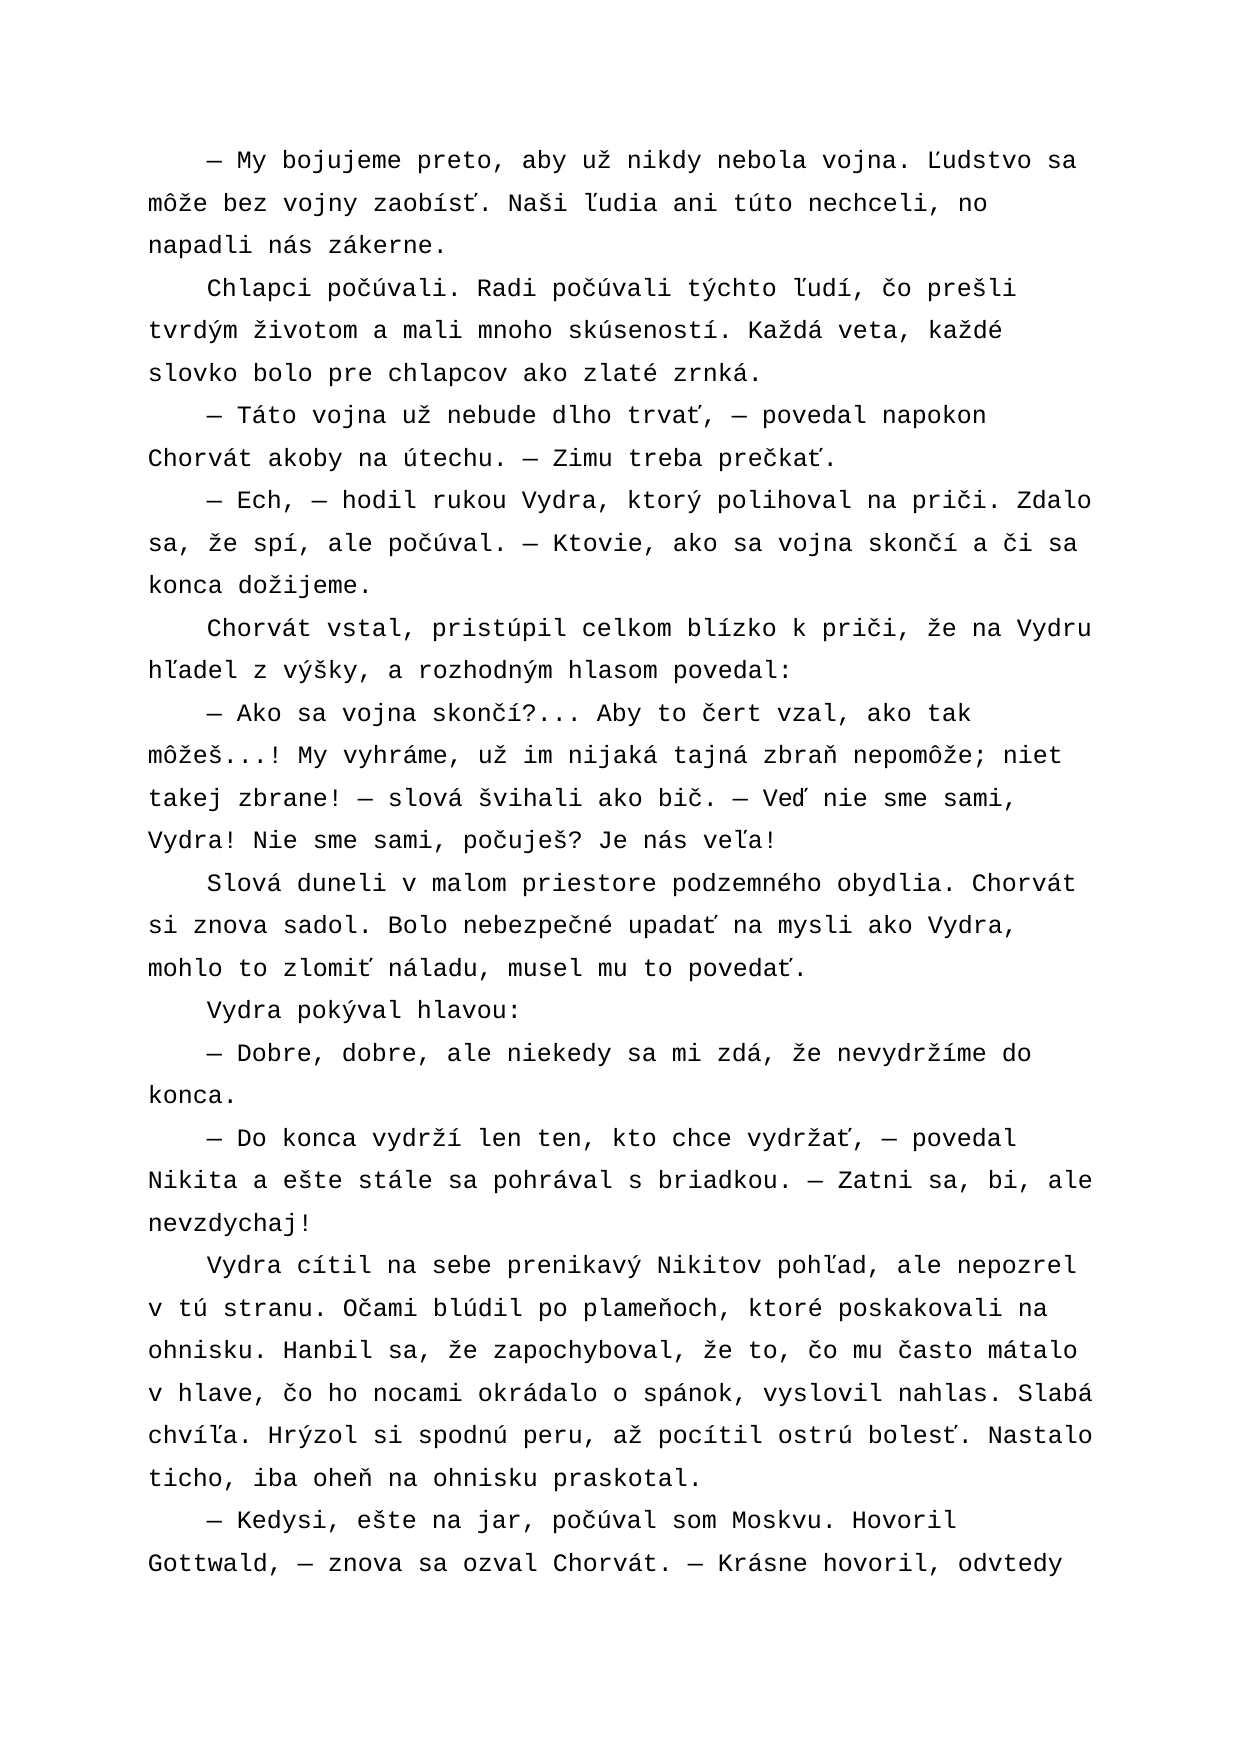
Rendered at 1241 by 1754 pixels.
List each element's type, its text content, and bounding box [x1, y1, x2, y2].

text Slová duneli v malom priestore podzemného obydlia. Chorvát si znova sadol. Bolo nebezpečné upadať na mysli ako Vydra, mohlo to zlomiť náladu, musel mu to povedať. [148, 870, 1093, 983]
text — My bojujeme preto, aby už nikdy nebola vojna. Ľudstvo sa môže bez vojny zaobísť. Naši ľudia ani túto nechceli, no napadli nás zákerne. [148, 148, 1093, 261]
text Chlapci počúvali. Radi počúvali týchto ľudí, čo prešli tvrdým životom a mali mnoho skúseností. Každá veta, každé slovko bolo pre chlapcov ako zlaté zrnká. [148, 275, 1093, 388]
text Vydra cítil na sebe prenikavý Nikitov pohľad, ale nepozrel v tú stranu. Očami blúdil po plameňoch, ktoré poskakovali na ohnisku. Hanbil sa, že zapochyboval, že to, čo mu často mátalo v hlave, čo ho nocami okrádalo o spánok, vyslovil nahlas. Slabá chvíľa. Hrýzol si spodnú peru, až pocítil ostrú bolesť. Nastalo ticho, iba oheň na ohnisku praskotal. [148, 1253, 1093, 1493]
text — Ako sa vojna skončí?... Aby to čert vzal, ako tak môžeš...! My vyhráme, už im nijaká tajná zbraň nepomôže; niet takej zbrane! — slová švihali ako bič. — Veď nie sme sami, Vydra! Nie sme sami, počuješ? Je nás veľa! [148, 700, 1093, 856]
text — Dobre, dobre, ale niekedy sa mi zdá, že nevydržíme do konca. [148, 1040, 1093, 1111]
text Vydra pokýval hlavou: [148, 998, 1093, 1026]
text Chorvát vstal, pristúpil celkom blízko k priči, že na Vydru hľadel z výšky, a rozhodným hlasom povedal: [148, 615, 1093, 686]
text — Ech, — hodil rukou Vydra, ktorý polihoval na priči. Zdalo sa, že spí, ale počúval. — Ktovie, ako sa vojna skončí a či sa konca dožijeme. [148, 488, 1093, 601]
text — Kedysi, ešte na jar, počúval som Moskvu. Hovoril Gottwald, — znova sa ozval Chorvát. — Krásne hovoril, odvtedy [148, 1508, 1093, 1578]
text — Táto vojna už nebude dlho trvať, — povedal napokon Chorvát akoby na útechu. — Zimu treba prečkať. [148, 403, 1093, 473]
text — Do konca vydrží len ten, kto chce vydržať, — povedal Nikita a ešte stále sa pohrával s briadkou. — Zatni sa, bi, ale nevzdychaj! [148, 1125, 1093, 1238]
